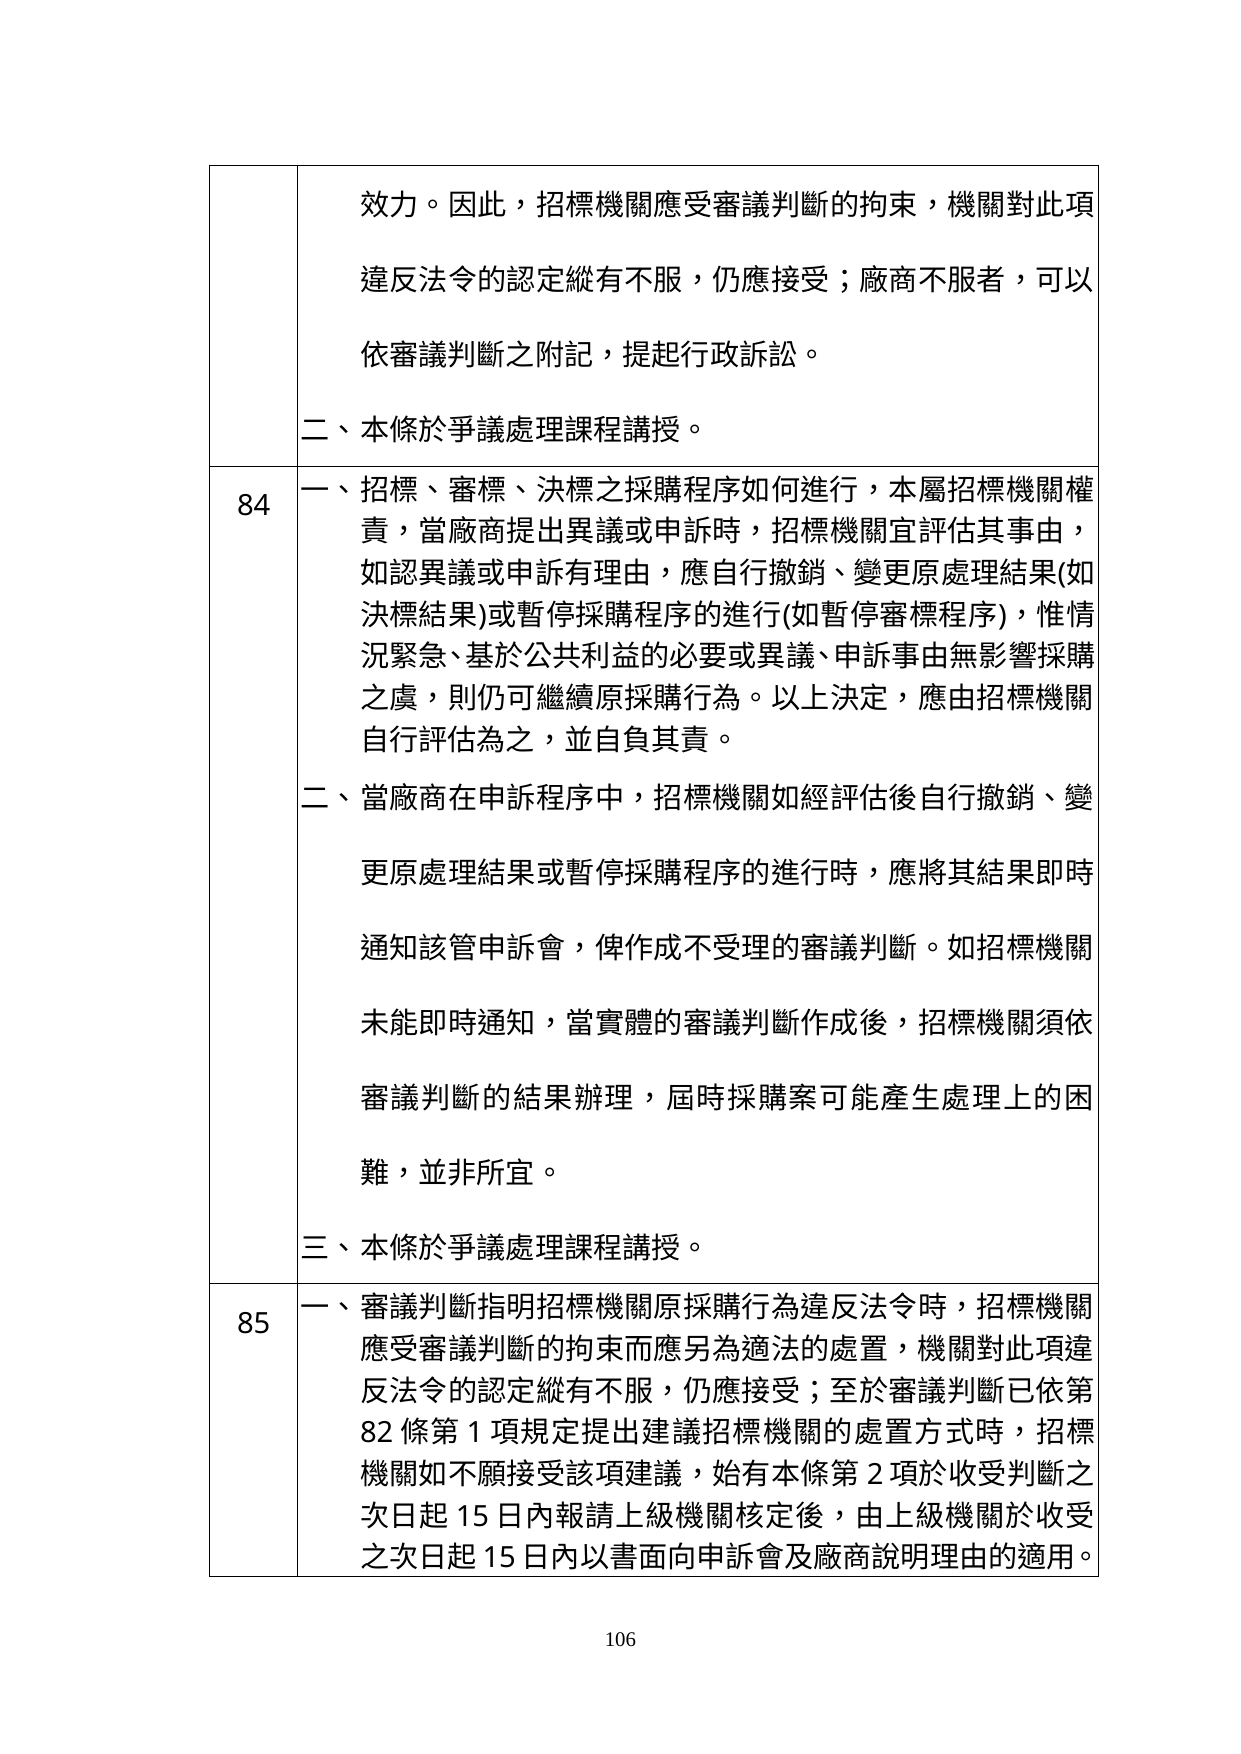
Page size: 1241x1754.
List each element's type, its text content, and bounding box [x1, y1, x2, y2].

table_cell 審議判斷指明招標機關原採購行為違反法令時，招標機關應受審議判斷的拘束而應另為適法的處置，機關對此項違反法令的認定縱有不服，仍應接受；至於審議判斷已依第82條第1項規定提出建議招標機關的處置方式時，招標機關如不願接受該項建議，始有本條第2項於收受判斷之次日起15日內報請上級機關核定後，由上級機關於收受之次日起15日內以書面向申訴會及廠商說明理由的適用。 [298, 1284, 1098, 1576]
table_cell 85 [210, 1284, 297, 1576]
table_cell 招標、審標、決標之採購程序如何進行，本屬招標機關權責，當廠商提出異議或申訴時，招標機關宜評估其事由，如認異議或申訴有理由，應自行撤銷、變更原處理結果(如決標結果)或暫停採購程序的進行(如暫停審標程序)，惟情況緊急、基於公共利益的必要或異議、申訴事由無影響採購之虞，則仍可繼續原採購行為。以上決定，應由招標機關自行評估為之，並自負其責。 當廠商在申訴程序中，招標機關如經評估後自行撤銷、變更原處理結果或暫停採購程序的進行時，應將其結果即時通知該管申訴會，俾作成不受理的審議判斷。如招標機關未能即時通知，當實體的審議判斷作成後，招標機關須依審議判斷的結果辦理，屆時採購案可能產生處理上的困難，並非所宜。 本條於爭議處理課程講授。 [298, 467, 1098, 1283]
table_cell [210, 166, 297, 466]
table_cell 效力。因此，招標機關應受審議判斷的拘束，機關對此項違反法令的認定縱有不服，仍應接受；廠商不服者，可以依審議判斷之附記，提起行政訴訟。 本條於爭議處理課程講授。 [298, 166, 1098, 466]
table_cell 84 [210, 467, 297, 1283]
